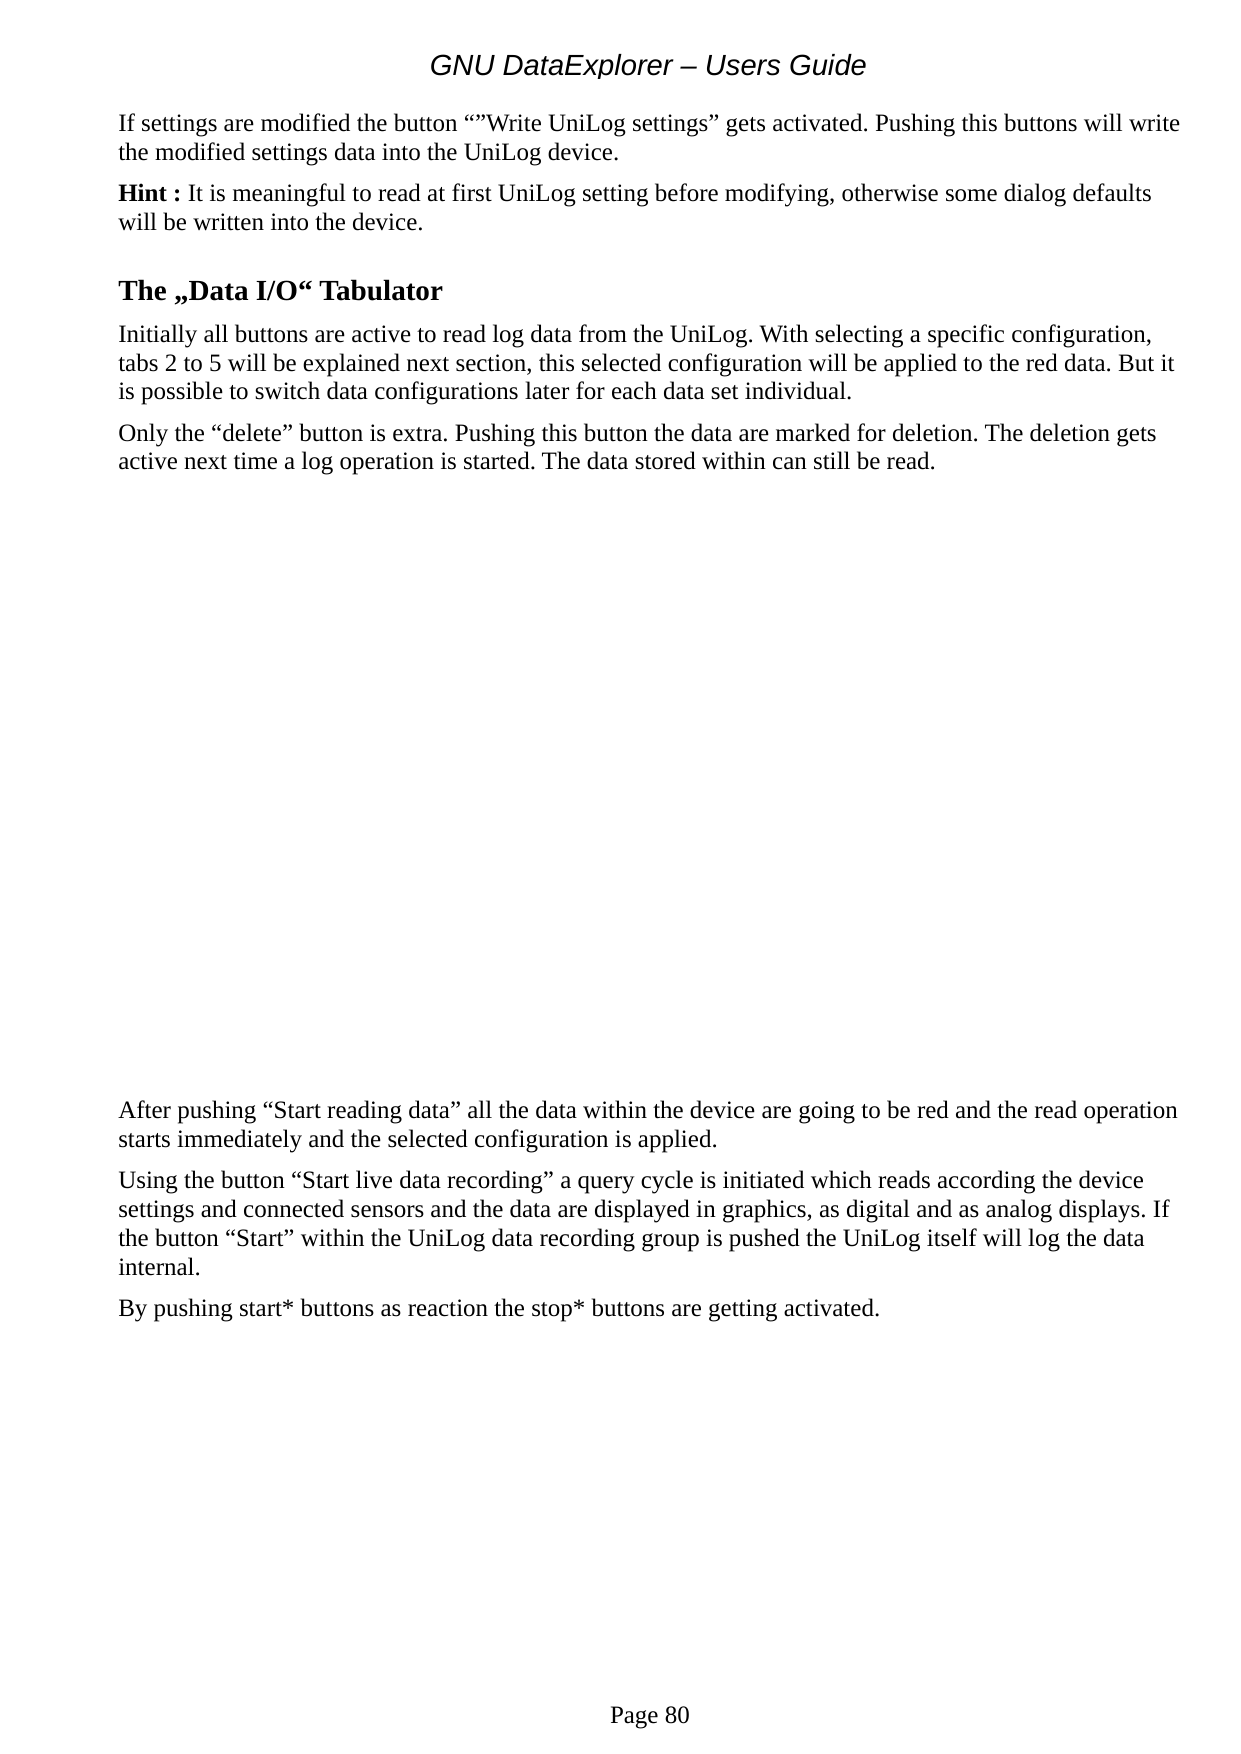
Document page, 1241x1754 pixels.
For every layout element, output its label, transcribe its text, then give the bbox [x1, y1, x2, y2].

subtitle The „Data I/O“ Tabulator [118, 273, 1181, 306]
text Initially all buttons are active to read log data from the UniLog. With selecting a specific configuration, tabs 2 to 5 will be explained next section, this selected configuration will be applied to the red data. But it is possible to switch data configurations later for each data set individual. [118, 319, 1181, 405]
text By pushing start* buttons as reaction the stop* buttons are getting activated. [118, 1293, 1181, 1322]
text Only the “delete” button is extra. Pushing this button the data are marked for deletion. The deletion gets active next time a log operation is started. The data stored within can still be read. [118, 418, 1181, 475]
text Hint : It is meaningful to read at first UniLog setting before modifying, otherwise some dialog defaults will be written into the device. [118, 178, 1181, 235]
text If settings are modified the button “”Write UniLog settings” gets activated. Pushing this buttons will write the modified settings data into the UniLog device. [118, 108, 1181, 165]
text Using the button “Start live data recording” a query cycle is initiated which reads according the device settings and connected sensors and the data are displayed in graphics, as digital and as analog displays. If the button “Start” within the UniLog data recording group is pushed the UniLog itself will log the data internal. [118, 1166, 1181, 1281]
text After pushing “Start reading data” all the data within the device are going to be red and the read operation starts immediately and the selected configuration is applied. [118, 1096, 1181, 1153]
